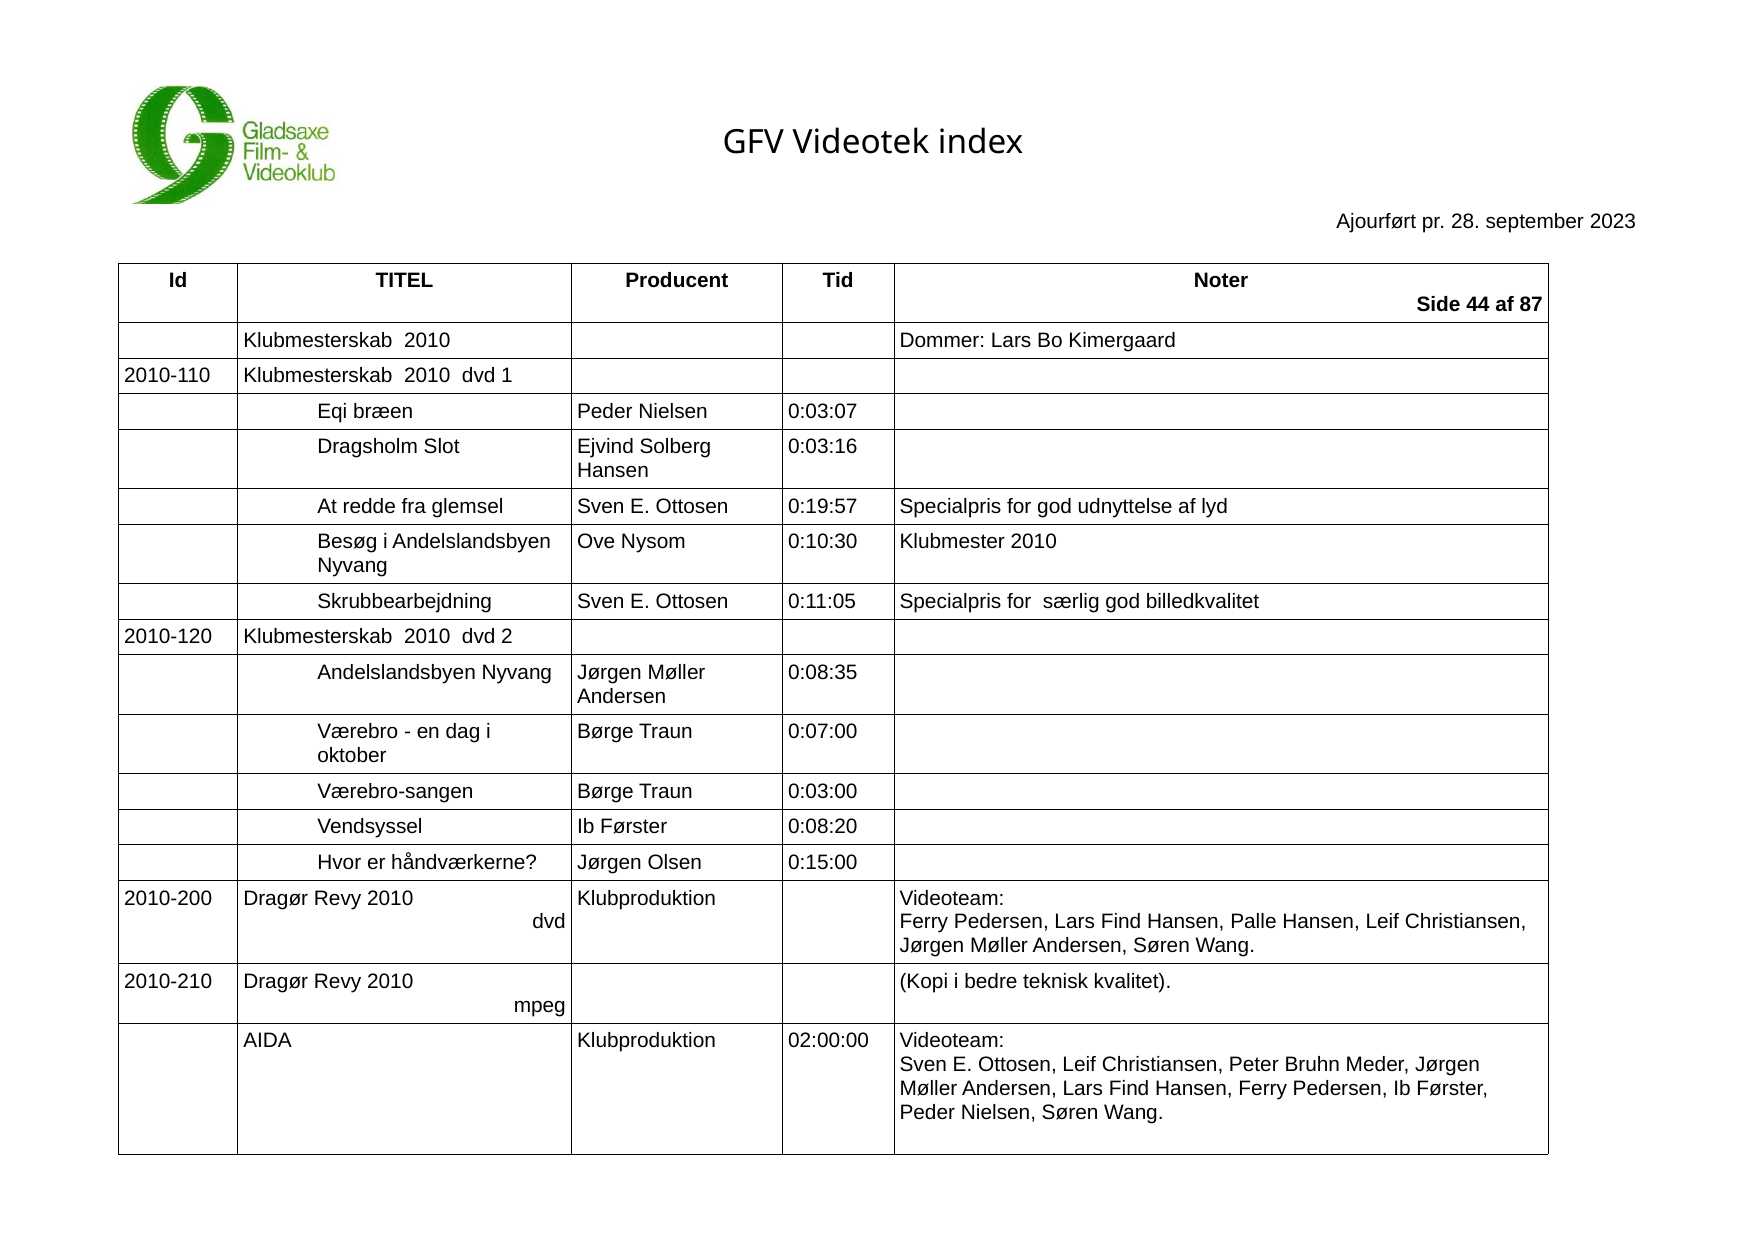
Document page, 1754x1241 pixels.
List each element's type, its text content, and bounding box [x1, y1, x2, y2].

table_cell Klubproduktion [572, 1024, 782, 1154]
table_cell Børge Traun [572, 774, 782, 808]
table_header Producent­ [572, 264, 782, 322]
table_cell [783, 964, 894, 1022]
table_cell 0:03:07 [783, 394, 894, 428]
table_cell Ejvind Solberg Hansen [572, 430, 782, 488]
table_cell Klubmester 2010 [895, 525, 1548, 583]
table_cell Dragør Revy 2010 mpeg [238, 964, 571, 1022]
table_cell 0:10:30 [783, 525, 894, 583]
table_cell (Kopi i bedre teknisk kvalitet). [895, 964, 1548, 1022]
table_cell [572, 359, 782, 393]
table_cell 2010-120 [119, 620, 237, 654]
table_cell Specialpris for særlig god billedkvalitet [895, 584, 1548, 618]
table_cell [119, 430, 237, 488]
table_cell Jørgen Møller Andersen [572, 655, 782, 713]
table_cell [119, 489, 237, 523]
table_cell [895, 655, 1548, 713]
table_cell [783, 881, 894, 963]
table_header Id [119, 264, 237, 322]
table_cell AIDA [238, 1024, 571, 1154]
table_header TITEL [238, 264, 571, 322]
table_cell [119, 655, 237, 713]
table_cell [119, 845, 237, 879]
table_cell Børge Traun [572, 715, 782, 773]
table_cell Klubproduktion [572, 881, 782, 963]
table_cell 0:07:00 [783, 715, 894, 773]
table_cell [119, 1024, 237, 1154]
table_cell Værebro - en dag i oktober [238, 715, 571, 773]
table_cell 2010-110 [119, 359, 237, 393]
table_cell Vendsyssel [238, 810, 571, 844]
table_cell Peder Nielsen [572, 394, 782, 428]
table_cell Dragsholm Slot [238, 430, 571, 488]
table_cell Værebro-sangen [238, 774, 571, 808]
table_cell [119, 810, 237, 844]
table_cell Eqi bræen [238, 394, 571, 428]
table_cell Videoteam: Sven E. Ottosen, Leif Christiansen, Peter Bruhn Meder, Jørgen Møller Andersen, Lars Find Hansen, Ferry Pedersen, Ib Førster, Peder Nielsen, Søren Wang. [895, 1024, 1548, 1154]
table_header Tid [783, 264, 894, 322]
table_cell Ib Førster [572, 810, 782, 844]
table_cell [783, 359, 894, 393]
table_cell Klubmesterskab 2010 [238, 323, 571, 357]
table_cell At redde fra glemsel [238, 489, 571, 523]
table_cell 2010-210 [119, 964, 237, 1022]
table_cell [119, 525, 237, 583]
table_cell 0:19:57 [783, 489, 894, 523]
table_cell [895, 620, 1548, 654]
table_cell Specialpris for god udnyttelse af lyd [895, 489, 1548, 523]
table_cell [119, 774, 237, 808]
table_cell Skrubbearbejdning [238, 584, 571, 618]
table_cell 0:08:35 [783, 655, 894, 713]
table_cell [572, 620, 782, 654]
table_cell 0:11:05 [783, 584, 894, 618]
table_cell 02:00:00 [783, 1024, 894, 1154]
table_cell Videoteam: Ferry Pedersen, Lars Find Hansen, Palle Hansen, Leif Christiansen, Jørgen Møller Andersen, Søren Wang. [895, 881, 1548, 963]
table_cell [119, 394, 237, 428]
table_cell [895, 430, 1548, 488]
table_cell [572, 964, 782, 1022]
table_cell [895, 715, 1548, 773]
table_cell Jørgen Olsen [572, 845, 782, 879]
table_cell 0:08:20 [783, 810, 894, 844]
table_cell Sven E. Ottosen [572, 584, 782, 618]
table_cell [895, 394, 1548, 428]
table_cell [119, 715, 237, 773]
table_cell Klubmesterskab 2010 dvd 1 [238, 359, 571, 393]
table_cell Sven E. Ottosen [572, 489, 782, 523]
table_cell [783, 620, 894, 654]
table_cell [119, 323, 237, 357]
table_cell [895, 774, 1548, 808]
table_cell [572, 323, 782, 357]
table_cell Dragør Revy 2010 dvd [238, 881, 571, 963]
table_cell 0:03:00 [783, 774, 894, 808]
table_cell [783, 323, 894, 357]
table_cell [119, 584, 237, 618]
table_cell Klubmesterskab 2010 dvd 2 [238, 620, 571, 654]
table_cell [895, 810, 1548, 844]
table_header Noter Side 87 af 87 [895, 264, 1548, 322]
table_cell 2010-200 [119, 881, 237, 963]
table_cell 0:03:16 [783, 430, 894, 488]
table_cell Hvor er håndværkerne? [238, 845, 571, 879]
table_cell Besøg i Andelslandsbyen Nyvang [238, 525, 571, 583]
picture [131, 85, 348, 204]
table_cell 0:15:00 [783, 845, 894, 879]
table_cell Ove Nysom [572, 525, 782, 583]
table_cell Andelslandsbyen Nyvang [238, 655, 571, 713]
table_cell [895, 845, 1548, 879]
table_cell Dommer: Lars Bo Kimergaard [895, 323, 1548, 357]
table_cell [895, 359, 1548, 393]
